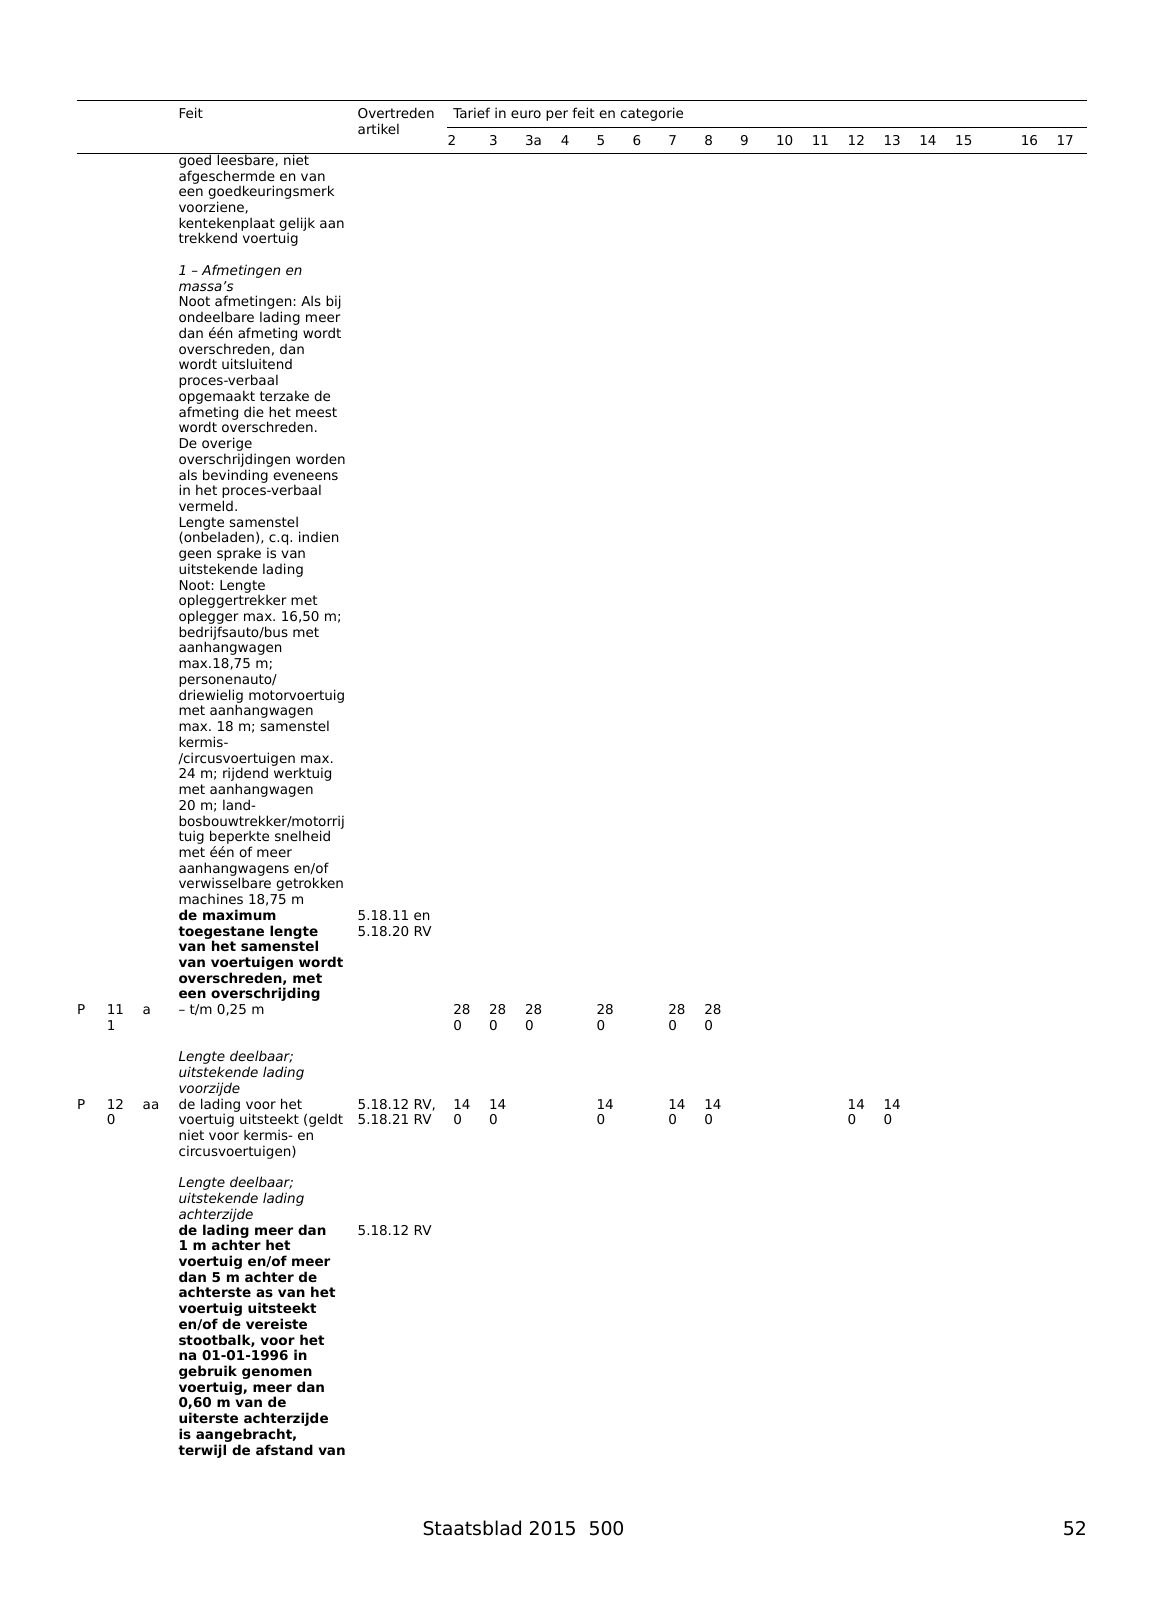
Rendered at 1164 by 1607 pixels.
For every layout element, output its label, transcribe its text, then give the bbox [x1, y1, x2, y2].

table_cell 5.18.12 RV, 5.18.21 RV [352, 1096, 447, 1159]
table_cell [555, 1049, 591, 1096]
table_cell [662, 154, 698, 247]
table_cell Lengte samenstel (onbeladen), c.q. indien geen sprake is van uitstekende lading [172, 515, 352, 577]
table_cell [136, 247, 172, 263]
table_cell [1015, 263, 1051, 294]
table_cell [447, 908, 483, 1002]
table_cell [913, 908, 949, 1002]
table_cell [352, 247, 447, 263]
table_cell 1 – Afmetingen en massa’s [172, 263, 352, 294]
table_cell [841, 1034, 877, 1049]
table_cell 140 [447, 1096, 483, 1159]
table_cell [447, 1175, 483, 1222]
table_cell [136, 908, 172, 1002]
table_cell [770, 1034, 806, 1049]
table_cell [77, 154, 101, 247]
table_cell 12 [841, 128, 877, 153]
table_cell [136, 1222, 172, 1458]
table_cell [352, 1002, 447, 1033]
table_cell [806, 1034, 841, 1049]
table_cell [734, 1034, 770, 1049]
table_cell 16 [1015, 128, 1051, 153]
table_cell a [136, 1002, 172, 1033]
table_header Overtreden artikel [352, 101, 447, 153]
table_cell [77, 294, 101, 436]
table_cell [877, 247, 913, 263]
table_cell [770, 1049, 806, 1096]
table_cell 140 [841, 1096, 877, 1159]
table_cell [483, 294, 519, 436]
table_cell [136, 263, 172, 294]
table_cell [591, 578, 626, 908]
table_cell [949, 154, 1015, 247]
table_cell [483, 1175, 519, 1222]
table_cell [806, 436, 841, 514]
table_cell [841, 908, 877, 1002]
table_cell [626, 247, 662, 263]
table_cell [77, 1222, 101, 1458]
table_cell [662, 908, 698, 1002]
table_cell [352, 436, 447, 514]
table_cell [447, 1049, 483, 1096]
table_cell [483, 908, 519, 1002]
table_cell [483, 1049, 519, 1096]
table_cell [913, 578, 949, 908]
table_cell [806, 1002, 841, 1033]
table_cell [519, 1049, 555, 1096]
table_cell [77, 247, 101, 263]
table_cell [101, 1159, 136, 1175]
table_cell [483, 1034, 519, 1049]
table_cell de maximum toegestane lengte van het samenstel van voertuigen wordt overschreden, met een overschrijding [172, 908, 352, 1002]
table_cell [806, 247, 841, 263]
table_cell 11 [806, 128, 841, 153]
table_cell [519, 578, 555, 908]
table_cell [949, 263, 1015, 294]
table_cell [913, 436, 949, 514]
table_cell [662, 578, 698, 908]
table_cell [352, 1049, 447, 1096]
table_cell [519, 908, 555, 1002]
table_cell [519, 294, 555, 436]
table_cell 140 [483, 1096, 519, 1159]
table_cell 140 [591, 1096, 626, 1159]
table_header [77, 101, 101, 153]
table_cell [447, 1034, 483, 1049]
table_cell [770, 1222, 806, 1458]
table_cell [877, 294, 913, 436]
table_cell [483, 515, 519, 577]
table_cell [698, 578, 734, 908]
table_cell [662, 1222, 698, 1458]
table_cell [698, 1222, 734, 1458]
table_cell [1051, 908, 1087, 1002]
table_cell [101, 908, 136, 1002]
table_cell [913, 247, 949, 263]
table_cell [770, 436, 806, 514]
table_cell [877, 1222, 913, 1458]
table_cell [734, 154, 770, 247]
table_cell [1015, 908, 1051, 1002]
table_cell [698, 1034, 734, 1049]
table_cell [949, 1175, 1015, 1222]
table_cell 7 [662, 128, 698, 153]
table_cell [913, 515, 949, 577]
table_cell [698, 1175, 734, 1222]
table_cell [519, 1096, 555, 1159]
table_cell [1051, 515, 1087, 577]
table_cell [806, 578, 841, 908]
table_cell [136, 1034, 172, 1049]
table_cell [101, 154, 136, 247]
table_cell [519, 154, 555, 247]
table_cell [1015, 154, 1051, 247]
table_cell [555, 908, 591, 1002]
table_cell [662, 436, 698, 514]
table_cell [77, 1175, 101, 1222]
table_cell [841, 154, 877, 247]
table_cell [913, 263, 949, 294]
table_cell [841, 1002, 877, 1033]
table_cell [626, 1002, 662, 1033]
table_cell [806, 1159, 841, 1175]
table_cell 13 [877, 128, 913, 153]
table_cell [101, 1175, 136, 1222]
table_cell 14 [913, 128, 949, 153]
table_cell [1051, 1222, 1087, 1458]
table_cell goed leesbare, niet afgeschermde en van een goedkeuringsmerk voorziene, kentekenplaat gelijk aan trekkend voertuig [172, 154, 352, 247]
table_cell [734, 1222, 770, 1458]
table_cell [1051, 436, 1087, 514]
table_cell [1015, 247, 1051, 263]
table_cell [1015, 515, 1051, 577]
table_cell 4 [555, 128, 591, 153]
table_cell [877, 908, 913, 1002]
table_cell [913, 294, 949, 436]
table_cell [913, 1175, 949, 1222]
table_cell 111 [101, 1002, 136, 1033]
table_cell [172, 1034, 352, 1049]
table_cell [1015, 1175, 1051, 1222]
table_cell [913, 1159, 949, 1175]
table_cell [662, 1159, 698, 1175]
table_cell [698, 515, 734, 577]
table_cell [483, 1159, 519, 1175]
table_cell [1015, 294, 1051, 436]
table_cell [1015, 578, 1051, 908]
table_cell [806, 1175, 841, 1222]
table_cell [626, 908, 662, 1002]
table_cell [877, 1002, 913, 1033]
table_cell [734, 578, 770, 908]
table_cell [662, 1175, 698, 1222]
table_cell [877, 1034, 913, 1049]
table_cell [698, 436, 734, 514]
table_cell 8 [698, 128, 734, 153]
table_cell [734, 436, 770, 514]
table_cell [447, 515, 483, 577]
table_cell [626, 1175, 662, 1222]
table_cell [519, 247, 555, 263]
table_cell 280 [483, 1002, 519, 1033]
table_cell [626, 1222, 662, 1458]
table_cell [1015, 1034, 1051, 1049]
table_cell [136, 436, 172, 514]
table_cell [877, 1159, 913, 1175]
table_cell [806, 154, 841, 247]
table_cell 5 [591, 128, 626, 153]
table_cell [591, 247, 626, 263]
table_cell [555, 1175, 591, 1222]
table_cell [519, 515, 555, 577]
table_cell 5.18.11 en 5.18.20 RV [352, 908, 447, 1002]
table_cell [1051, 263, 1087, 294]
table_cell [447, 436, 483, 514]
table_cell 15 [949, 128, 1015, 153]
table_cell [877, 154, 913, 247]
table_cell [352, 578, 447, 908]
table_cell [1015, 436, 1051, 514]
table_cell [447, 263, 483, 294]
table_cell [770, 908, 806, 1002]
table_cell [352, 154, 447, 247]
table_cell [770, 1159, 806, 1175]
table_cell [1015, 1002, 1051, 1033]
table_cell [662, 1034, 698, 1049]
table_cell [913, 1049, 949, 1096]
table_cell 120 [101, 1096, 136, 1159]
table_cell [626, 294, 662, 436]
table_cell [352, 263, 447, 294]
table_cell [698, 263, 734, 294]
table_cell [770, 294, 806, 436]
table_cell [841, 578, 877, 908]
table_cell [136, 1175, 172, 1222]
table_cell [734, 515, 770, 577]
table_cell [1051, 578, 1087, 908]
table_cell [1051, 1002, 1087, 1033]
table_cell [949, 1034, 1015, 1049]
table_cell [841, 294, 877, 436]
table_cell [555, 1222, 591, 1458]
table_cell [136, 1159, 172, 1175]
table_cell [101, 515, 136, 577]
table_cell [77, 1049, 101, 1096]
table_cell [1051, 1175, 1087, 1222]
table_cell [841, 1175, 877, 1222]
table_cell 6 [626, 128, 662, 153]
table_cell [555, 515, 591, 577]
table_cell 280 [698, 1002, 734, 1033]
table_cell [841, 1049, 877, 1096]
table_cell [1051, 1034, 1087, 1049]
table_header Feit [172, 101, 352, 153]
table_cell [734, 1096, 770, 1159]
table_cell [352, 294, 447, 436]
table_cell [591, 1034, 626, 1049]
table_cell [77, 436, 101, 514]
table_cell [447, 294, 483, 436]
table_cell 10 [770, 128, 806, 153]
table_cell 140 [698, 1096, 734, 1159]
table_cell [949, 247, 1015, 263]
table_cell [626, 154, 662, 247]
table_cell [519, 436, 555, 514]
table_cell [841, 263, 877, 294]
table_cell [949, 1002, 1015, 1033]
table_cell [626, 263, 662, 294]
table_cell [626, 436, 662, 514]
table_cell 3a [519, 128, 555, 153]
table_cell [101, 294, 136, 436]
table_cell [101, 436, 136, 514]
table_cell [949, 908, 1015, 1002]
table_cell [734, 1002, 770, 1033]
table_cell [77, 1159, 101, 1175]
table_cell [101, 1222, 136, 1458]
table_cell [591, 908, 626, 1002]
table_cell [698, 294, 734, 436]
table_cell 9 [734, 128, 770, 153]
table_cell [734, 1049, 770, 1096]
table_cell [698, 908, 734, 1002]
table_cell [770, 247, 806, 263]
table_cell [806, 908, 841, 1002]
table_cell [483, 436, 519, 514]
table_cell [101, 1034, 136, 1049]
table_cell [841, 1222, 877, 1458]
table_cell [555, 1159, 591, 1175]
table_cell [913, 154, 949, 247]
table_cell [949, 578, 1015, 908]
table_cell [591, 1222, 626, 1458]
table_cell 280 [519, 1002, 555, 1033]
table_cell [877, 515, 913, 577]
table_cell [770, 263, 806, 294]
table_cell [555, 436, 591, 514]
table_cell [949, 515, 1015, 577]
table_cell [734, 247, 770, 263]
table_cell [447, 1222, 483, 1458]
table_cell [101, 578, 136, 908]
table_cell 280 [591, 1002, 626, 1033]
table_cell [352, 1159, 447, 1175]
table_cell [770, 1175, 806, 1222]
table_cell 140 [662, 1096, 698, 1159]
table_cell [591, 154, 626, 247]
table_cell [626, 515, 662, 577]
table_cell 280 [447, 1002, 483, 1033]
table_cell [591, 1159, 626, 1175]
table_cell [136, 154, 172, 247]
table_cell [806, 1049, 841, 1096]
table_cell [555, 578, 591, 908]
table_cell [483, 1222, 519, 1458]
table_cell [352, 515, 447, 577]
table_cell [662, 263, 698, 294]
table_cell [172, 247, 352, 263]
table_cell [770, 1096, 806, 1159]
table_cell [555, 1096, 591, 1159]
table_cell [806, 1096, 841, 1159]
table_cell [877, 1175, 913, 1222]
table_cell [626, 1034, 662, 1049]
table_cell aa [136, 1096, 172, 1159]
table_cell [949, 1049, 1015, 1096]
table_cell de lading voor het voertuig uitsteekt (geldt niet voor kermis- en circusvoertuigen) [172, 1096, 352, 1159]
table_cell [626, 578, 662, 908]
table_cell Lengte deelbaar; uitstekende lading achterzijde [172, 1175, 352, 1222]
table_cell [841, 1159, 877, 1175]
table_cell [591, 1049, 626, 1096]
table_cell 2 [447, 128, 483, 153]
table_cell [77, 1034, 101, 1049]
table_cell [770, 154, 806, 247]
table_cell 280 [662, 1002, 698, 1033]
table_cell P [77, 1096, 101, 1159]
table_cell [698, 154, 734, 247]
table_cell [1051, 1049, 1087, 1096]
table_cell [352, 1175, 447, 1222]
table_cell 17 [1051, 128, 1087, 153]
table_cell [662, 1049, 698, 1096]
table_cell [949, 294, 1015, 436]
table_cell 140 [877, 1096, 913, 1159]
table_cell [877, 436, 913, 514]
table_cell De overige overschrijdingen worden als bevinding eveneens in het proces-verbaal vermeld. [172, 436, 352, 514]
table_cell [591, 515, 626, 577]
table_cell [949, 1096, 1015, 1159]
table_cell [806, 1222, 841, 1458]
table_cell [591, 263, 626, 294]
table_cell [447, 578, 483, 908]
table_cell [806, 263, 841, 294]
table_cell [591, 436, 626, 514]
table_cell [77, 515, 101, 577]
table_cell [172, 1159, 352, 1175]
table_cell [626, 1096, 662, 1159]
table_cell [101, 263, 136, 294]
table_cell de lading meer dan 1 m achter het voertuig en/of meer dan 5 m achter de achterste as van het voertuig uitsteekt en/of de vereiste stootbalk, voor het na 01-01-1996 in gebruik genomen voertuig, meer dan 0,60 m van de uiterste achterzijde is aangebracht, terwijl de afstand van [172, 1222, 352, 1458]
table_cell [734, 263, 770, 294]
table_cell [101, 1049, 136, 1096]
table_cell [77, 263, 101, 294]
table_cell [877, 263, 913, 294]
table_cell [662, 294, 698, 436]
table_cell [877, 1049, 913, 1096]
table_header Tarief in euro per feit en categorie [447, 101, 1087, 127]
table_header [136, 101, 172, 153]
table_cell [519, 263, 555, 294]
table_cell Noot afmetingen: Als bij ondeelbare lading meer dan één afmeting wordt overschreden, dan wordt uitsluitend proces-verbaal opgemaakt terzake de afmeting die het meest wordt overschreden. [172, 294, 352, 436]
table_cell Noot: Lengte opleggertrekker met oplegger max. 16,50 m; bedrijfsauto/bus met aanhangwagen max.18,75 m; personenauto/ driewielig motorvoertuig met aanhangwagen max. 18 m; samenstel kermis- /circusvoertuigen max. 24 m; rijdend werktuig met aanhangwagen 20 m; land- bosbouwtrekker/motorrijtuig beperkte snelheid met één of meer aanhangwagens en/of verwisselbare getrokken machines 18,75 m [172, 578, 352, 908]
table_cell [698, 1049, 734, 1096]
table_cell [519, 1175, 555, 1222]
table_cell [352, 1034, 447, 1049]
table_cell [519, 1222, 555, 1458]
table_cell [1015, 1096, 1051, 1159]
table_cell [662, 247, 698, 263]
table_cell [447, 1159, 483, 1175]
table_cell Lengte deelbaar; uitstekende lading voorzijde [172, 1049, 352, 1096]
table_cell [447, 154, 483, 247]
table_cell [77, 578, 101, 908]
table_cell [913, 1222, 949, 1458]
table_cell [519, 1159, 555, 1175]
table_cell [483, 578, 519, 908]
table_cell [734, 908, 770, 1002]
table_cell [734, 294, 770, 436]
table_cell [949, 1159, 1015, 1175]
table_cell [1015, 1049, 1051, 1096]
table_cell [591, 1175, 626, 1222]
table_cell [770, 1002, 806, 1033]
table_cell [626, 1159, 662, 1175]
table_cell [1015, 1222, 1051, 1458]
table_cell [841, 436, 877, 514]
table_header [101, 101, 136, 153]
table_cell [555, 1002, 591, 1033]
table_cell [483, 247, 519, 263]
table_cell [698, 1159, 734, 1175]
table_cell 5.18.12 RV [352, 1222, 447, 1458]
table_cell [662, 515, 698, 577]
table_cell [101, 247, 136, 263]
table_cell P [77, 1002, 101, 1033]
table_cell [913, 1002, 949, 1033]
table_cell [555, 294, 591, 436]
table_cell [1051, 154, 1087, 247]
table_cell [555, 263, 591, 294]
table_cell [555, 247, 591, 263]
table_cell [136, 294, 172, 436]
table_cell [447, 247, 483, 263]
table_cell [698, 247, 734, 263]
table_cell [806, 294, 841, 436]
table_cell [591, 294, 626, 436]
table_cell [519, 1034, 555, 1049]
table_cell [1051, 294, 1087, 436]
table_cell [136, 1049, 172, 1096]
table_cell [1051, 1096, 1087, 1159]
table_cell [770, 515, 806, 577]
table_cell [841, 515, 877, 577]
table_cell 3 [483, 128, 519, 153]
table_cell [483, 263, 519, 294]
table_cell [806, 515, 841, 577]
table_cell [877, 578, 913, 908]
table_cell [626, 1049, 662, 1096]
table_cell [555, 154, 591, 247]
table_cell [913, 1034, 949, 1049]
table_cell [136, 578, 172, 908]
table_cell [770, 578, 806, 908]
table_cell [555, 1034, 591, 1049]
table_cell [1051, 247, 1087, 263]
table_cell [483, 154, 519, 247]
table_cell [913, 1096, 949, 1159]
table_cell [136, 515, 172, 577]
table_cell [1015, 1159, 1051, 1175]
table_cell [734, 1175, 770, 1222]
table_cell [949, 436, 1015, 514]
table_cell [77, 908, 101, 1002]
table_cell [949, 1222, 1015, 1458]
table_cell [1051, 1159, 1087, 1175]
table_cell – t/m 0,25 m [172, 1002, 352, 1033]
table_cell [734, 1159, 770, 1175]
table_cell [841, 247, 877, 263]
